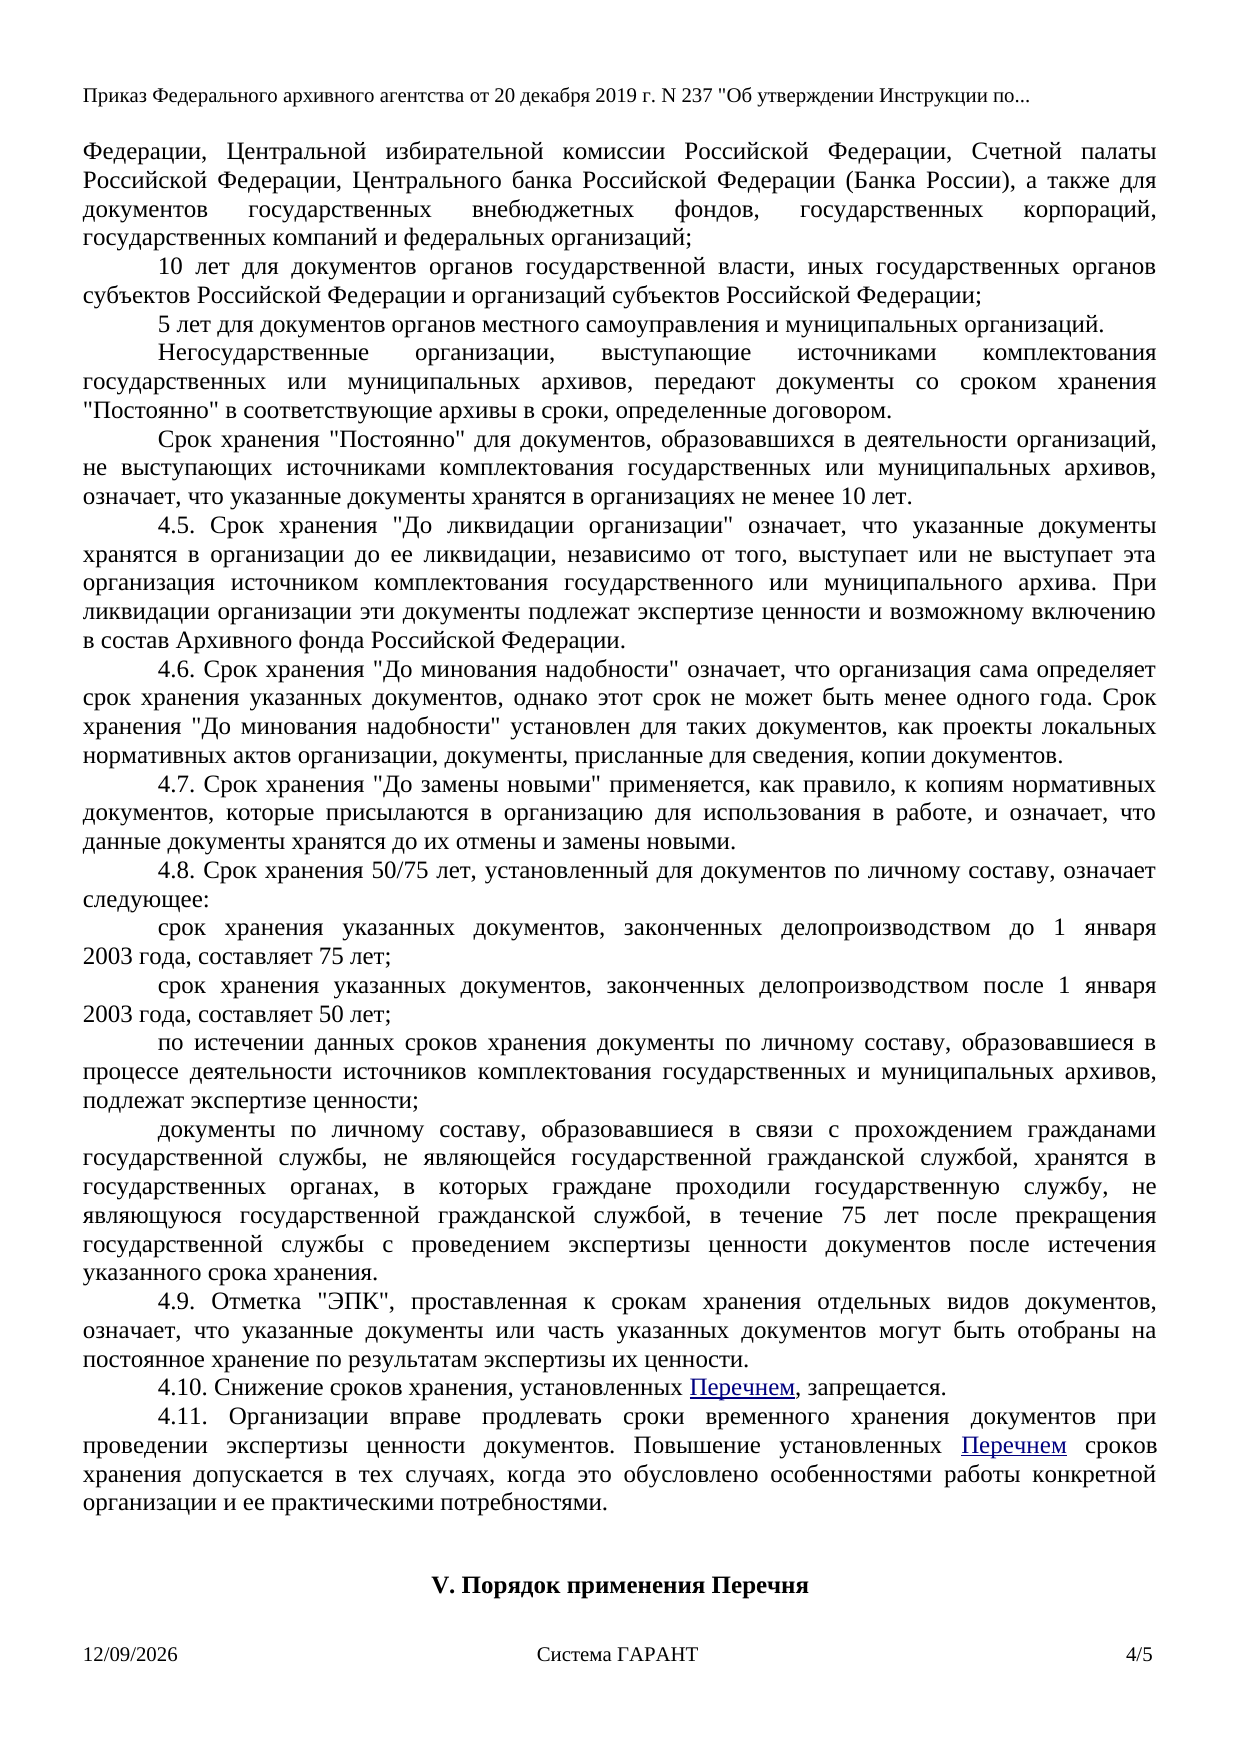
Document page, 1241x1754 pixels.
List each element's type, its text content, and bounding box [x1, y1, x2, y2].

text 4.9. Отметка "ЭПК", проставленная к срокам хранения отдельных видов документов, означает, что указанные документы или часть указанных документов могут быть отобраны на постоянное хранение по результатам экспертизы их ценности. [83, 1286, 1157, 1372]
text 4.7. Срок хранения "До замены новыми" применяется, как правило, к копиям нормативных документов, которые присылаются в организацию для использования в работе, и означает, что данные документы хранятся до их отмены и замены новыми. [83, 769, 1157, 855]
subtitle V. Порядок применения Перечня [83, 1570, 1157, 1599]
text Федерации, Центральной избирательной комиссии Российской Федерации, Счетной палаты Российской Федерации, Центрального банка Российской Федерации (Банка России), а также для документов государственных внебюджетных фондов, государственных корпораций, государственных компаний и федеральных организаций; [83, 136, 1157, 251]
text 4.11. Организации вправе продлевать сроки временного хранения документов при проведении экспертизы ценности документов. Повышение установленных Перечнем сроков хранения допускается в тех случаях, когда это обусловлено особенностями работы конкретной организации и ее практическими потребностями. [83, 1401, 1157, 1516]
text Негосударственные организации, выступающие источниками комплектования государственных или муниципальных архивов, передают документы со сроком хранения "Постоянно" в соответствующие архивы в сроки, определенные договором. [83, 337, 1157, 424]
text 4.8. Срок хранения 50/75 лет, установленный для документов по личному составу, означает следующее: [83, 855, 1157, 912]
text 4.5. Срок хранения "До ликвидации организации" означает, что указанные документы хранятся в организации до ее ликвидации, независимо от того, выступает или не выступает эта организация источником комплектования государственного или муниципального архива. При ликвидации организации эти документы подлежат экспертизе ценности и возможному включению в состав Архивного фонда Российской Федерации. [83, 510, 1157, 654]
text 5 лет для документов органов местного самоуправления и муниципальных организаций. [83, 309, 1157, 337]
text документы по личному составу, образовавшиеся в связи с прохождением гражданами государственной службы, не являющейся государственной гражданской службой, хранятся в государственных органах, в которых граждане проходили государственную службу, не являющуюся государственной гражданской службой, в течение 75 лет после прекращения государственной службы с проведением экспертизы ценности документов после истечения указанного срока хранения. [83, 1114, 1157, 1286]
text по истечении данных сроков хранения документы по личному составу, образовавшиеся в процессе деятельности источников комплектования государственных и муниципальных архивов, подлежат экспертизе ценности; [83, 1027, 1157, 1114]
text срок хранения указанных документов, законченных делопроизводством до 1 января 2003 года, составляет 75 лет; [83, 912, 1157, 970]
text 4.6. Срок хранения "До минования надобности" означает, что организация сама определяет срок хранения указанных документов, однако этот срок не может быть менее одного года. Срок хранения "До минования надобности" установлен для таких документов, как проекты локальных нормативных актов организации, документы, присланные для сведения, копии документов. [83, 654, 1157, 769]
text Срок хранения "Постоянно" для документов, образовавшихся в деятельности организаций, не выступающих источниками комплектования государственных или муниципальных архивов, означает, что указанные документы хранятся в организациях не менее 10 лет. [83, 424, 1157, 510]
text 4.10. Снижение сроков хранения, установленных Перечнем, запрещается. [83, 1372, 1157, 1401]
text 10 лет для документов органов государственной власти, иных государственных органов субъектов Российской Федерации и организаций субъектов Российской Федерации; [83, 251, 1157, 309]
text срок хранения указанных документов, законченных делопроизводством после 1 января 2003 года, составляет 50 лет; [83, 970, 1157, 1027]
